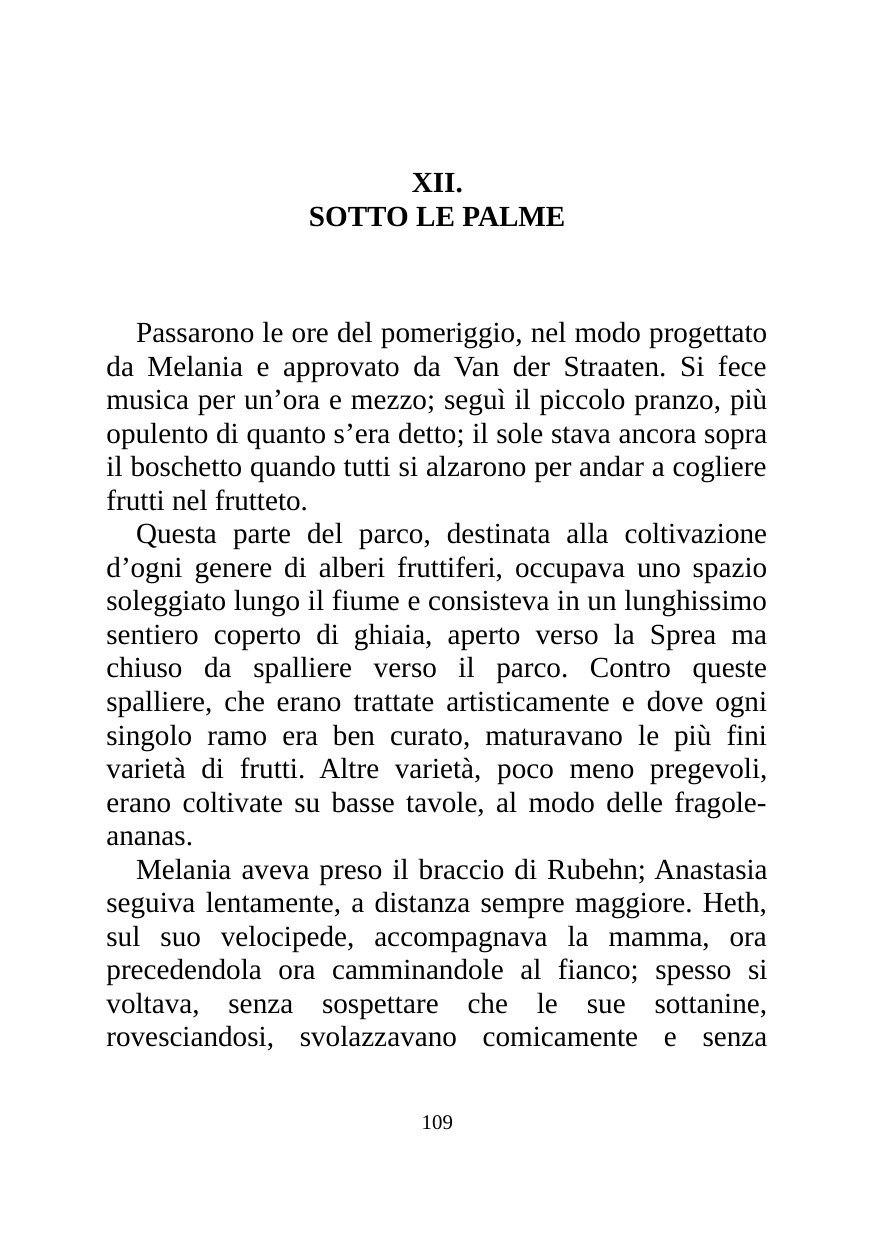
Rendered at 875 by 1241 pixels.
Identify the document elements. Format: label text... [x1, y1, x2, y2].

subtitle XII. SOTTO LE PALME [106, 165, 768, 232]
text Melania aveva preso il braccio di Rubehn; Anastasia seguiva lentamente, a distanza sempre maggiore. Heth, sul suo velocipede, accompagnava la mamma, ora precedendola ora camminandole al fianco; spesso si voltava, senza sospettare che le sue sottanine, rovesciandosi, svolazzavano comicamente e senza [106, 852, 768, 1053]
text Questa parte del parco, destinata alla coltivazione d’ogni genere di alberi fruttiferi, occupava uno spazio soleggiato lungo il fiume e consisteva in un lunghissimo sentiero coperto di ghiaia, aperto verso la Sprea ma chiuso da spalliere verso il parco. Contro queste spalliere, che erano trattate artisticamente e dove ogni singolo ramo era ben curato, maturavano le più fini varietà di frutti. Altre varietà, poco meno pregevoli, erano coltivate su basse tavole, al modo delle fragole-ananas. [106, 516, 768, 852]
text Passarono le ore del pomeriggio, nel modo progettato da Melania e approvato da Van der Straaten. Si fece musica per un’ora e mezzo; seguì il piccolo pranzo, più opulento di quanto s’era detto; il sole stava ancora sopra il boschetto quando tutti si alzarono per andar a cogliere frutti nel frutteto. [106, 315, 768, 516]
